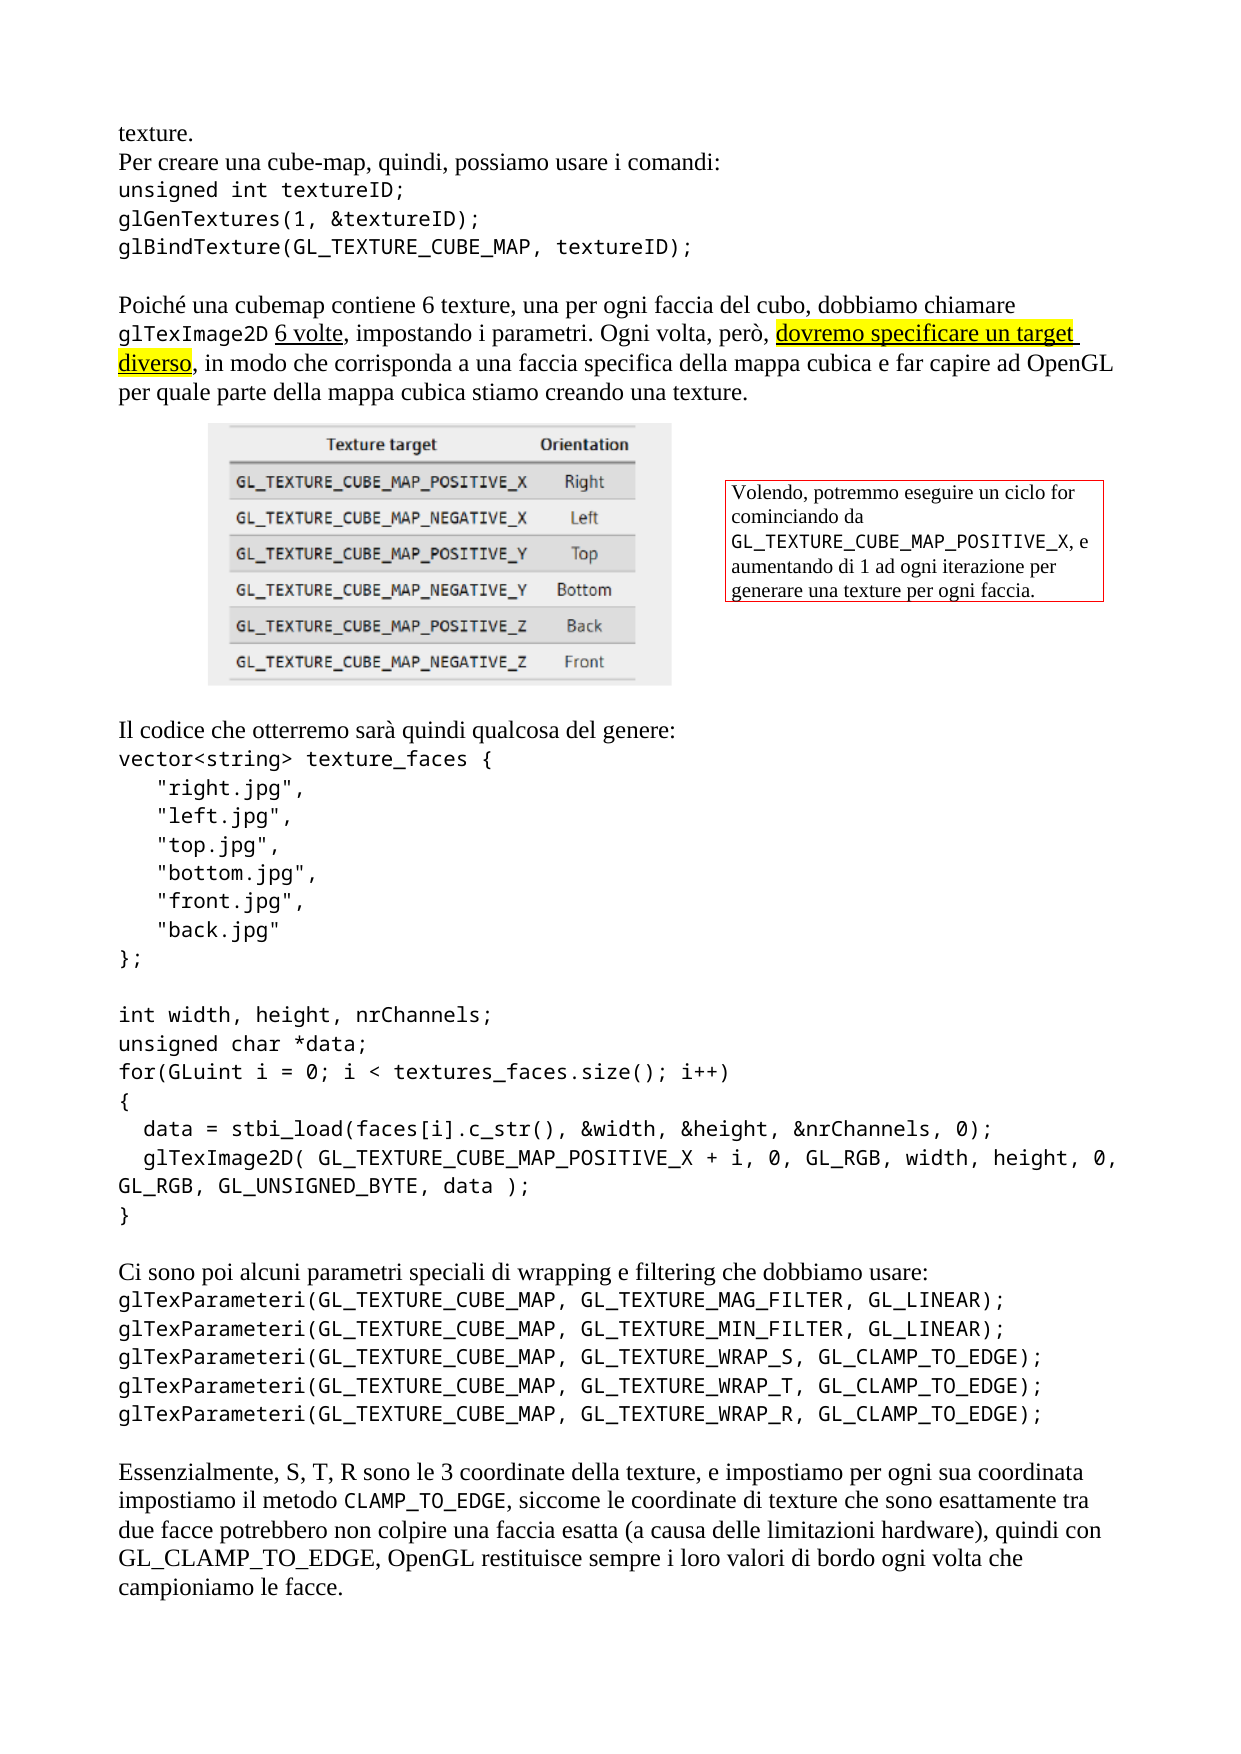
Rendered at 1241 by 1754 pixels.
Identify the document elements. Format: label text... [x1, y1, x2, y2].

picture [207, 423, 672, 687]
text Poiché una cubemap contiene 6 texture, una per ogni faccia del cubo, dobbiamo chiamare glTexImage2D 6 volte, impostando i parametri. Ogni volta, però, dovremo specificare un target diverso, in modo che corrisponda a una faccia specifica della mappa cubica e far capire ad OpenGL per quale parte della mappa cubica stiamo creando una texture. [118, 290, 1122, 405]
text vector<string> texture_faces { [118, 744, 1122, 773]
text "right.jpg", [118, 773, 1122, 801]
text Per creare una cube-map, quindi, possiamo usare i comandi: [118, 147, 1122, 176]
text }; [118, 943, 1122, 972]
text glTexParameteri(GL_TEXTURE_CUBE_MAP, GL_TEXTURE_WRAP_S, GL_CLAMP_TO_EDGE); [118, 1342, 1122, 1371]
text glTexParameteri(GL_TEXTURE_CUBE_MAP, GL_TEXTURE_WRAP_T, GL_CLAMP_TO_EDGE); [118, 1371, 1122, 1399]
text "bottom.jpg", [118, 858, 1122, 887]
text glGenTextures(1, &textureID); [118, 204, 1122, 232]
text GL_RGB, GL_UNSIGNED_BYTE, data ); [118, 1171, 1122, 1200]
text glTexImage2D( GL_TEXTURE_CUBE_MAP_POSITIVE_X + i, 0, GL_RGB, width, height, 0, [118, 1143, 1122, 1171]
text Il codice che otterremo sarà quindi qualcosa del genere: [118, 716, 1122, 744]
text glTexParameteri(GL_TEXTURE_CUBE_MAP, GL_TEXTURE_MAG_FILTER, GL_LINEAR); [118, 1286, 1122, 1314]
text texture. [118, 118, 1122, 147]
text glBindTexture(GL_TEXTURE_CUBE_MAP, textureID); [118, 232, 1122, 261]
text } [118, 1200, 1122, 1228]
text unsigned int textureID; [118, 176, 1122, 204]
text "front.jpg", [118, 887, 1122, 915]
text int width, height, nrChannels; [118, 1001, 1122, 1029]
text glTexParameteri(GL_TEXTURE_CUBE_MAP, GL_TEXTURE_MIN_FILTER, GL_LINEAR); [118, 1314, 1122, 1342]
text for(GLuint i = 0; i < textures_faces.size(); i++) [118, 1057, 1122, 1086]
text unsigned char *data; [118, 1029, 1122, 1057]
text { [118, 1086, 1122, 1114]
text glTexParameteri(GL_TEXTURE_CUBE_MAP, GL_TEXTURE_WRAP_R, GL_CLAMP_TO_EDGE); [118, 1399, 1122, 1428]
text Essenzialmente, S, T, R sono le 3 coordinate della texture, e impostiamo per ogni sua coordinata impostiamo il metodo CLAMP_TO_EDGE, siccome le coordinate di texture che sono esattamente tra due facce potrebbero non colpire una faccia esatta (a causa delle limitazioni hardware), quindi con GL_CLAMP_TO_EDGE, OpenGL restituisce sempre i loro valori di bordo ogni volta che campioniamo le facce. [118, 1457, 1122, 1601]
text data = stbi_load(faces[i].c_str(), &width, &height, &nrChannels, 0); [118, 1114, 1122, 1143]
text "back.jpg" [118, 915, 1122, 943]
text "top.jpg", [118, 830, 1122, 858]
text "left.jpg", [118, 801, 1122, 830]
text Ci sono poi alcuni parametri speciali di wrapping e filtering che dobbiamo usare: [118, 1257, 1122, 1286]
